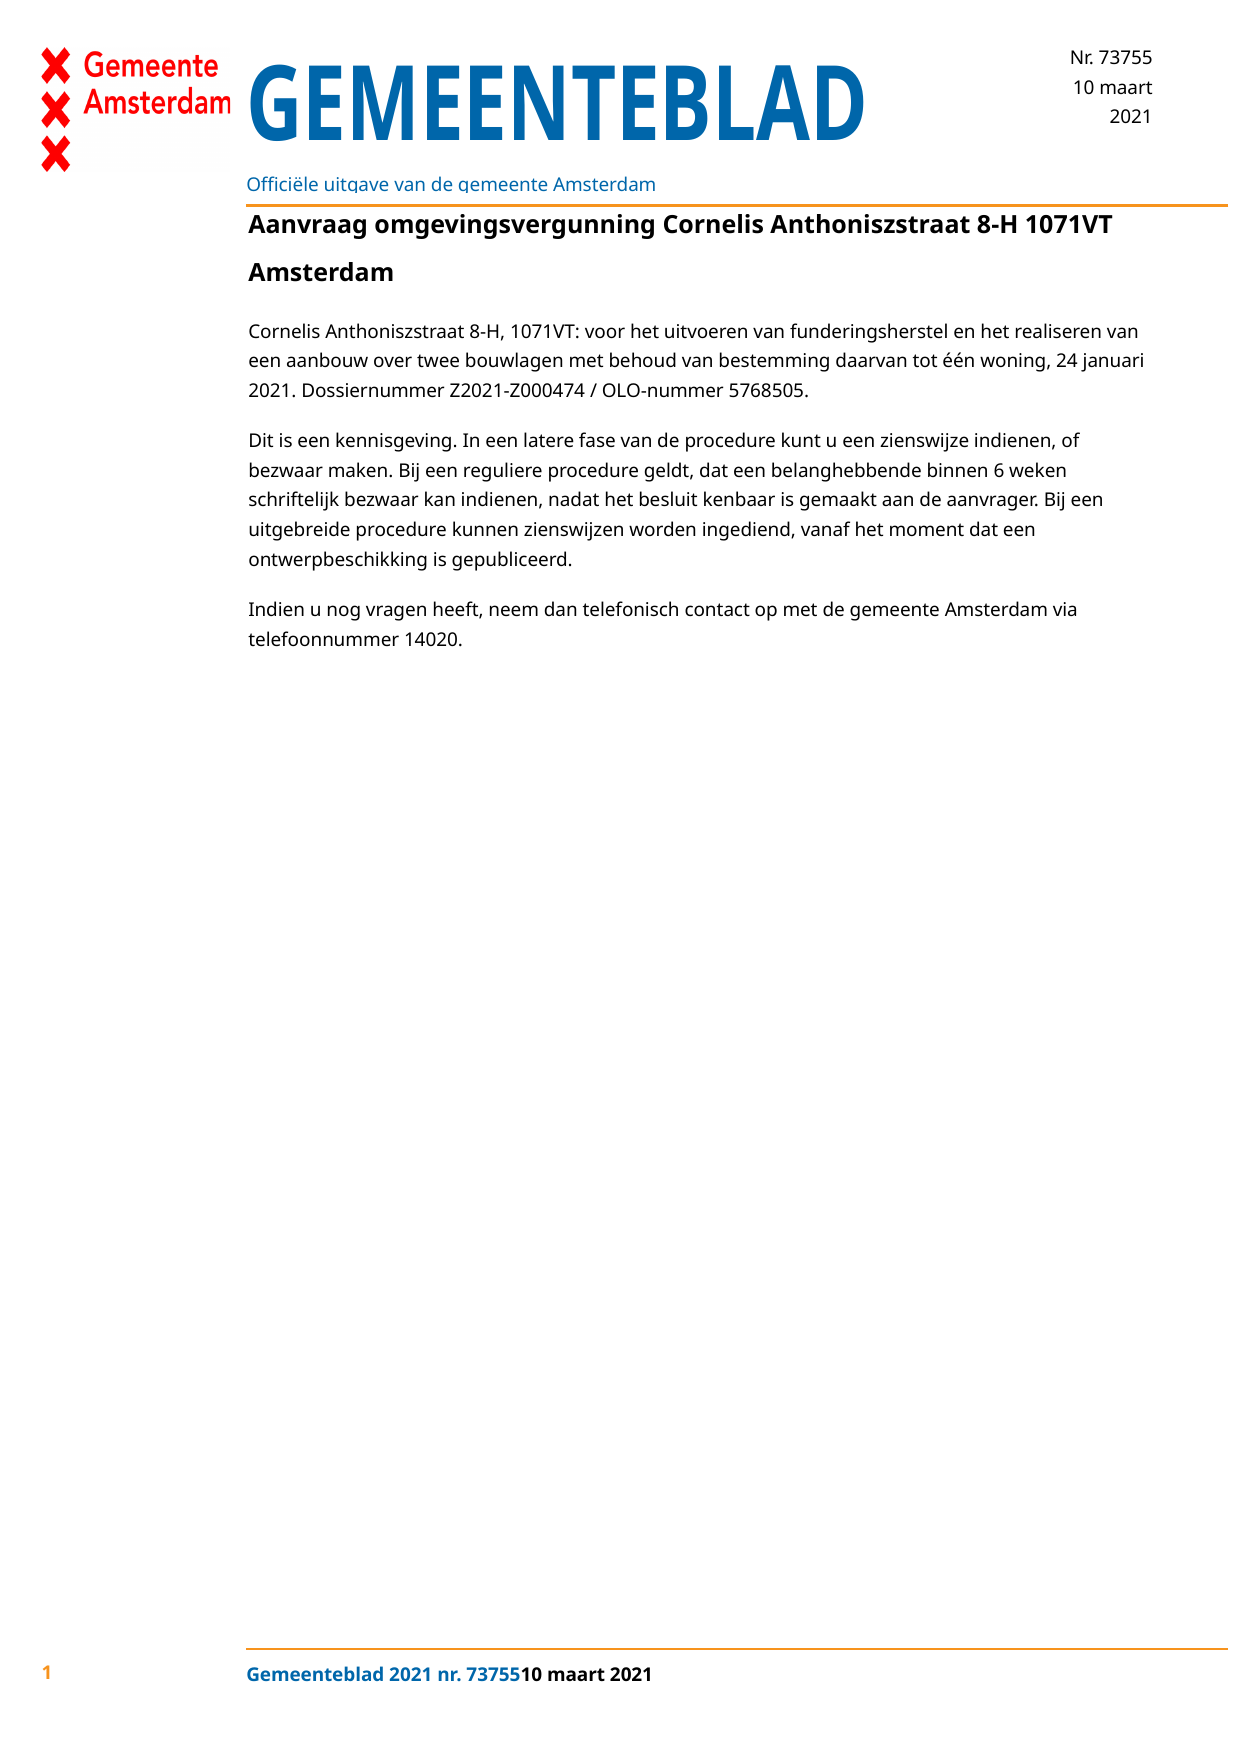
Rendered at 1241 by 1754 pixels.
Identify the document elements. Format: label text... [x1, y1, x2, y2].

text Dit is een kennisgeving. In een latere fase van de procedure kunt u een zienswijze indienen, of bezwaar maken. Bij een reguliere procedure geldt, dat een belanghebbende binnen 6 weken schriftelijk bezwaar kan indienen, nadat het besluit kenbaar is gemaakt aan de aanvrager. Bij een uitgebreide procedure kunnen zienswijzen worden ingediend, vanaf het moment dat een ontwerpbeschikking is gepubliceerd. [248, 427, 1152, 572]
text Cornelis Anthoniszstraat 8-H, 1071VT: voor het uitvoeren van funderingsherstel en het realiseren van een aanbouw over twee bouwlagen met behoud van bestemming daarvan tot één woning, 24 januari 2021. Dossiernummer Z2021-Z000474 / OLO-nummer 5768505. [248, 318, 1152, 403]
text Indien u nog vragen heeft, neem dan telefonisch contact op met de gemeente Amsterdam via telefoonnummer 14020. [248, 596, 1152, 652]
picture [41, 47, 231, 172]
text Aanvraag omgevingsvergunning Cornelis Anthoniszstraat 8-H 1071VT Amsterdam [248, 207, 1152, 288]
